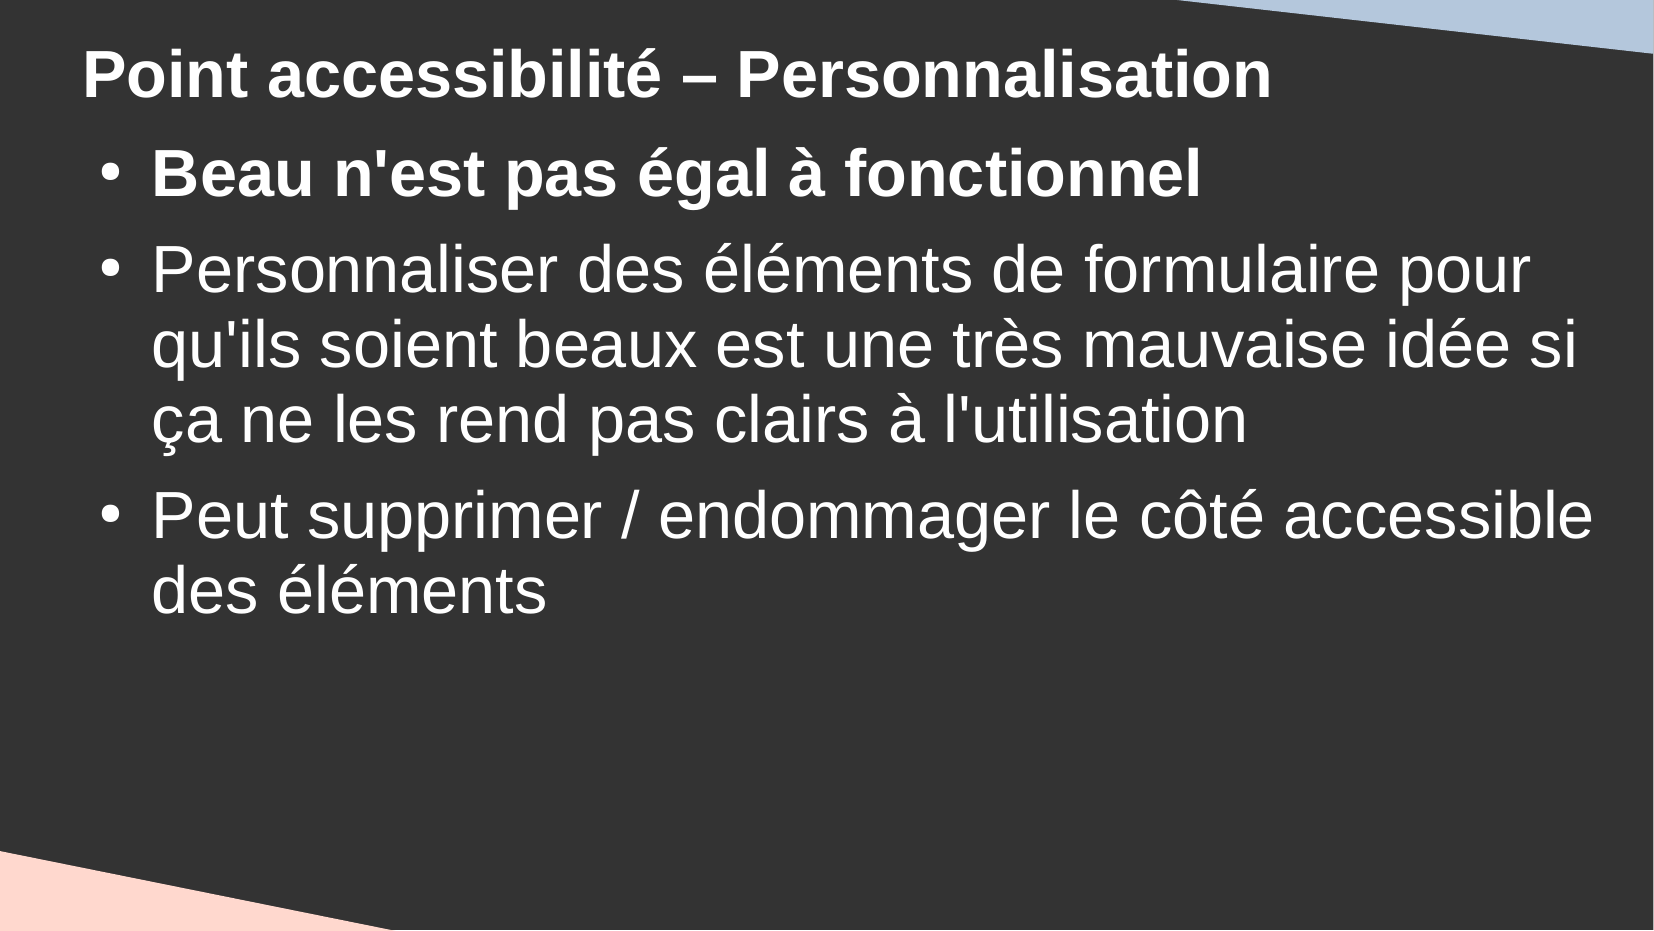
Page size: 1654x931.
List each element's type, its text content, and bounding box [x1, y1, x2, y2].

text_box [0, 851, 397, 931]
title Point accessibilité – Personnalisation [82, 37, 1571, 122]
list Beau n'est pas égal à fonctionnel Personnaliser des éléments de formulaire pour qu'ils soient beaux est une très mauvaise idée si ça ne les rend pas clairs à l'utilisation Peut supprimer / endommager le côté accessible des éléments [80, 135, 1605, 745]
text_box [1177, 0, 1654, 54]
